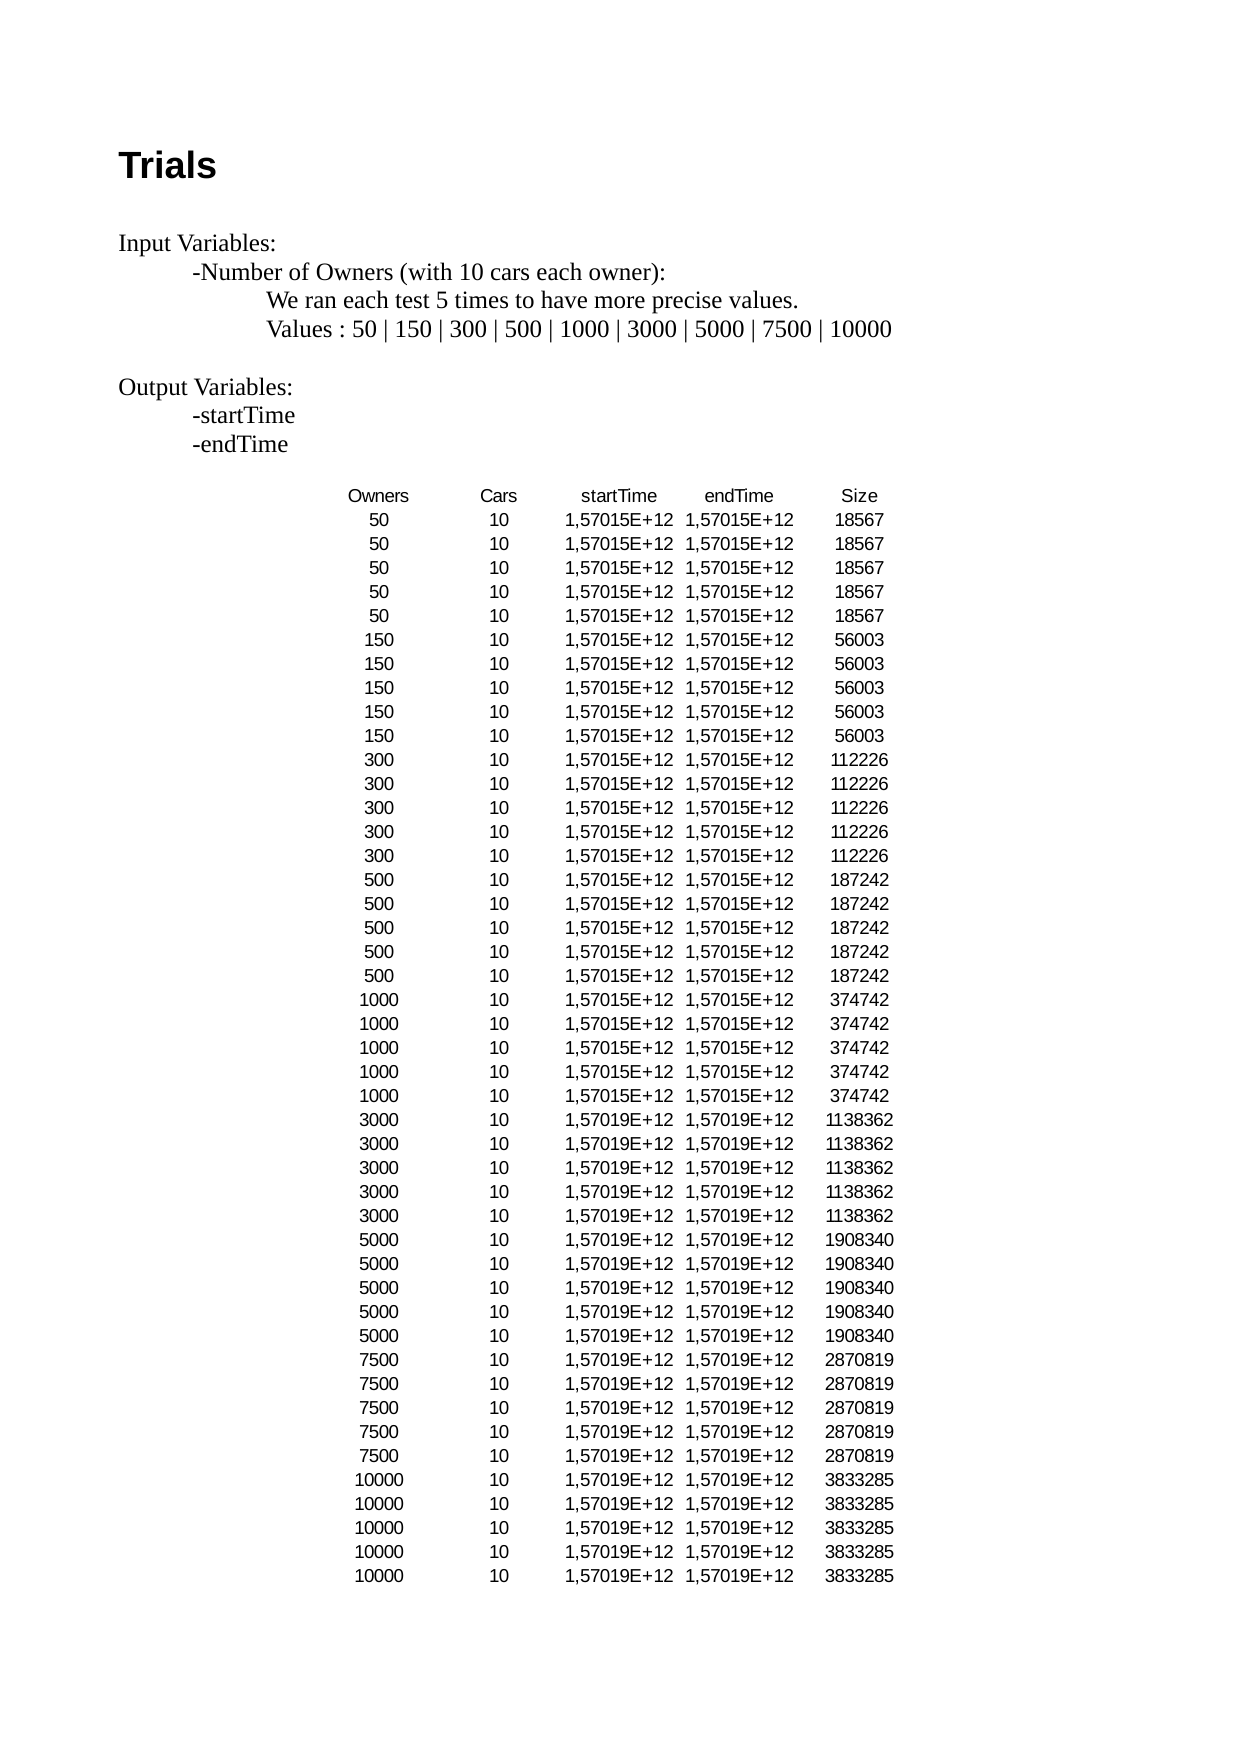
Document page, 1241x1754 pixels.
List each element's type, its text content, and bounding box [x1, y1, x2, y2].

text Values : 50 | 150 | 300 | 500 | 1000 | 3000 | 5000 | 7500 | 10000 [118, 314, 1122, 343]
text -endTime [118, 429, 1122, 458]
text We ran each test 5 times to have more precise values. [118, 286, 1122, 314]
text -Number of Owners (with 10 cars each owner): [118, 257, 1122, 286]
text -startTime [118, 401, 1122, 429]
text Input Variables: [118, 228, 1122, 257]
subtitle Trials [118, 143, 1122, 187]
text Output Variables: [118, 372, 1122, 401]
